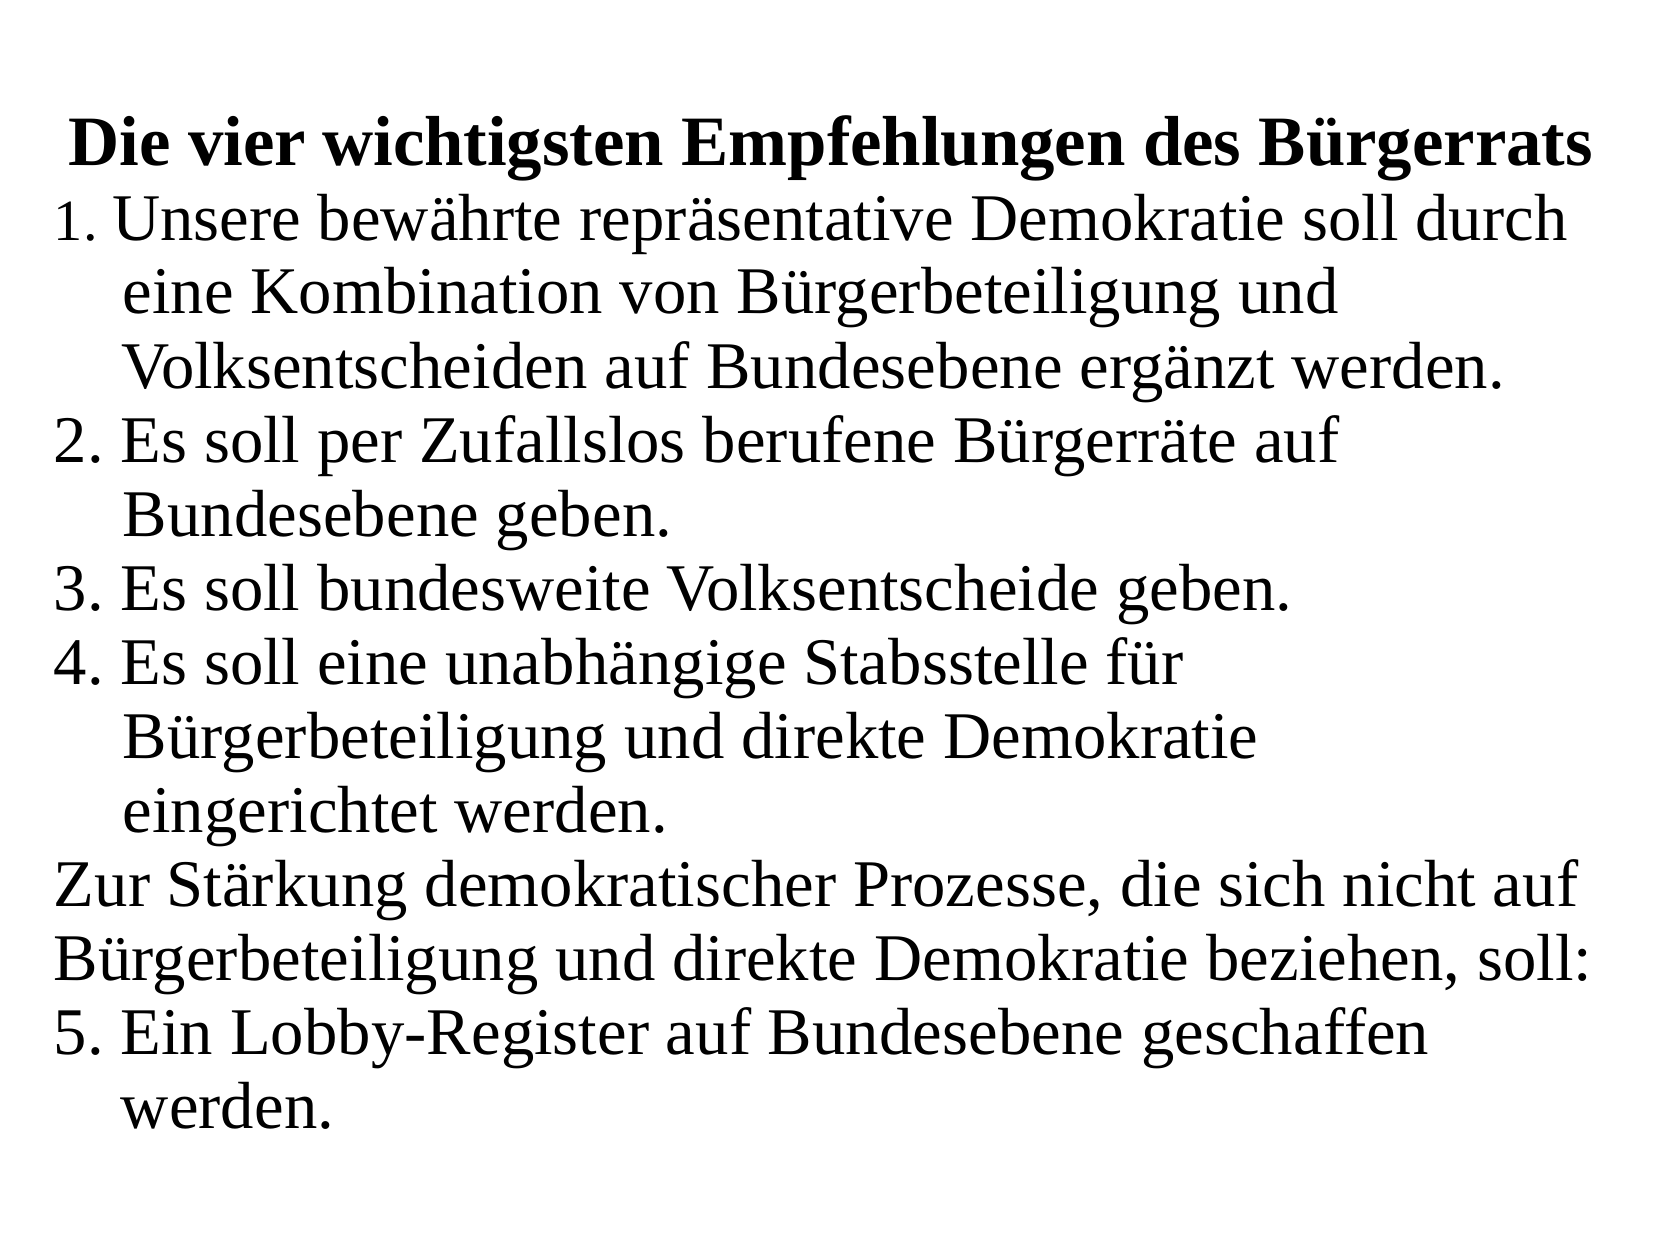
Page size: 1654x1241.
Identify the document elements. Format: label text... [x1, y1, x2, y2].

text_box Die vier wichtigsten Empfehlungen des Bürgerrats Unsere bewährte repräsentative Demokratie soll durch eine Kombination von Bürgerbeteiligung und Volksentscheiden auf Bundesebene ergänzt werden. Es soll per Zufallslos berufene Bürgerräte auf Bundesebene geben. Es soll bundesweite Volksentscheide geben. Es soll eine unabhängige Stabsstelle für Bürgerbeteiligung und direkte Demokratie eingerichtet werden. Zur Stärkung demokratischer Prozesse, die sich nicht auf Bürgerbeteiligung und direkte Demokratie beziehen, soll: 5. Ein Lobby-Register auf Bundesebene geschaffen werden. [39, 94, 1626, 1152]
